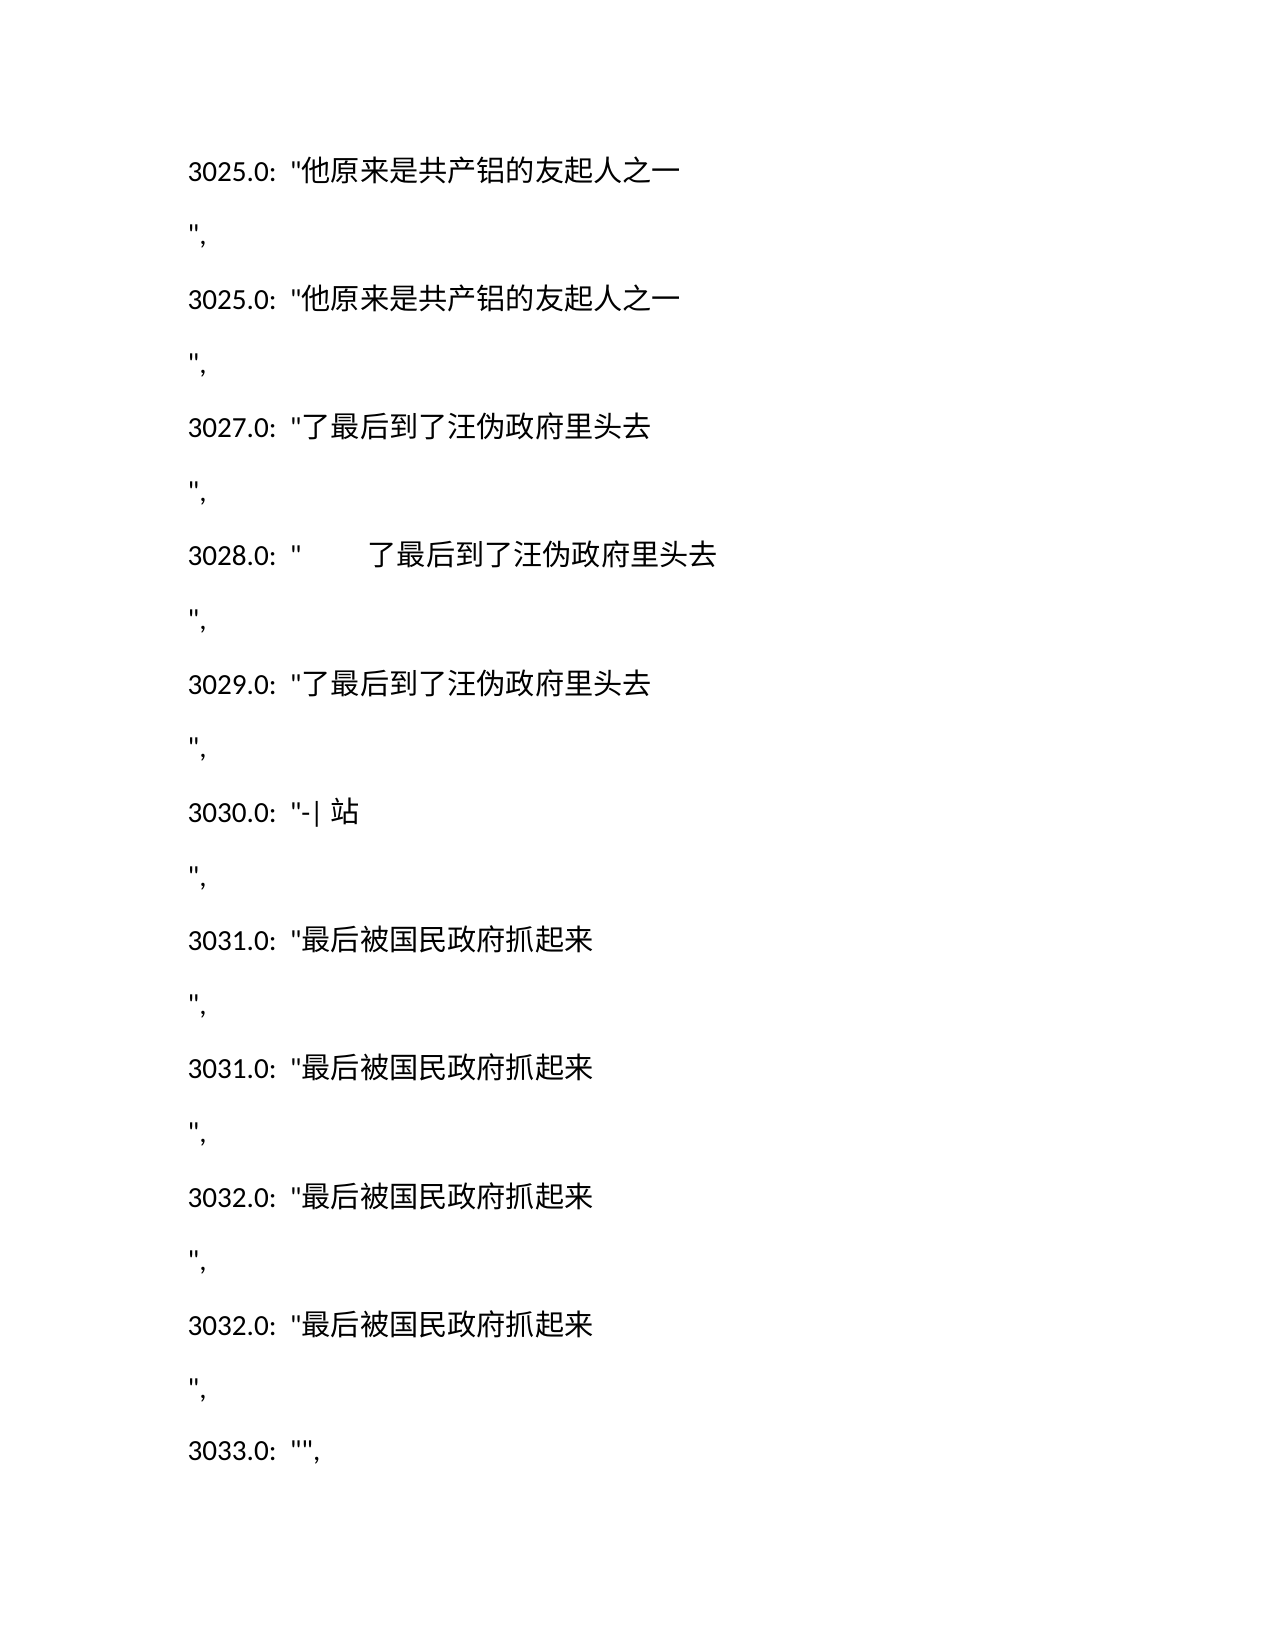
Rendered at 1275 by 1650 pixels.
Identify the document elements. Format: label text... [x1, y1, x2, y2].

text 3028.0: " 了最后到了汪伪政府里头去 [187, 535, 1087, 574]
text 3030.0: "-| 站 [187, 791, 1087, 831]
text 3032.0: "最后被国民政府抓起来 [187, 1304, 1087, 1344]
text 3031.0: "最后被国民政府抓起来 [187, 1048, 1087, 1087]
text 3031.0: "最后被国民政府抓起来 [187, 919, 1087, 959]
text 3025.0: "他原来是共产铝的友起人之一 [187, 150, 1087, 190]
text 3025.0: "他原来是共产铝的友起人之一 [187, 278, 1087, 318]
text ", [187, 216, 1087, 252]
text ", [187, 345, 1087, 380]
text ", [187, 601, 1087, 637]
text 3027.0: "了最后到了汪伪政府里头去 [187, 406, 1087, 446]
text ", [187, 1242, 1087, 1278]
text ", [187, 986, 1087, 1021]
text ", [187, 729, 1087, 765]
text ", [187, 858, 1087, 893]
text 3029.0: "了最后到了汪伪政府里头去 [187, 663, 1087, 703]
text ", [187, 473, 1087, 508]
text ", [187, 1371, 1087, 1406]
text 3032.0: "最后被国民政府抓起来 [187, 1176, 1087, 1216]
text ", [187, 1114, 1087, 1150]
text 3033.0: "", [187, 1432, 1087, 1468]
